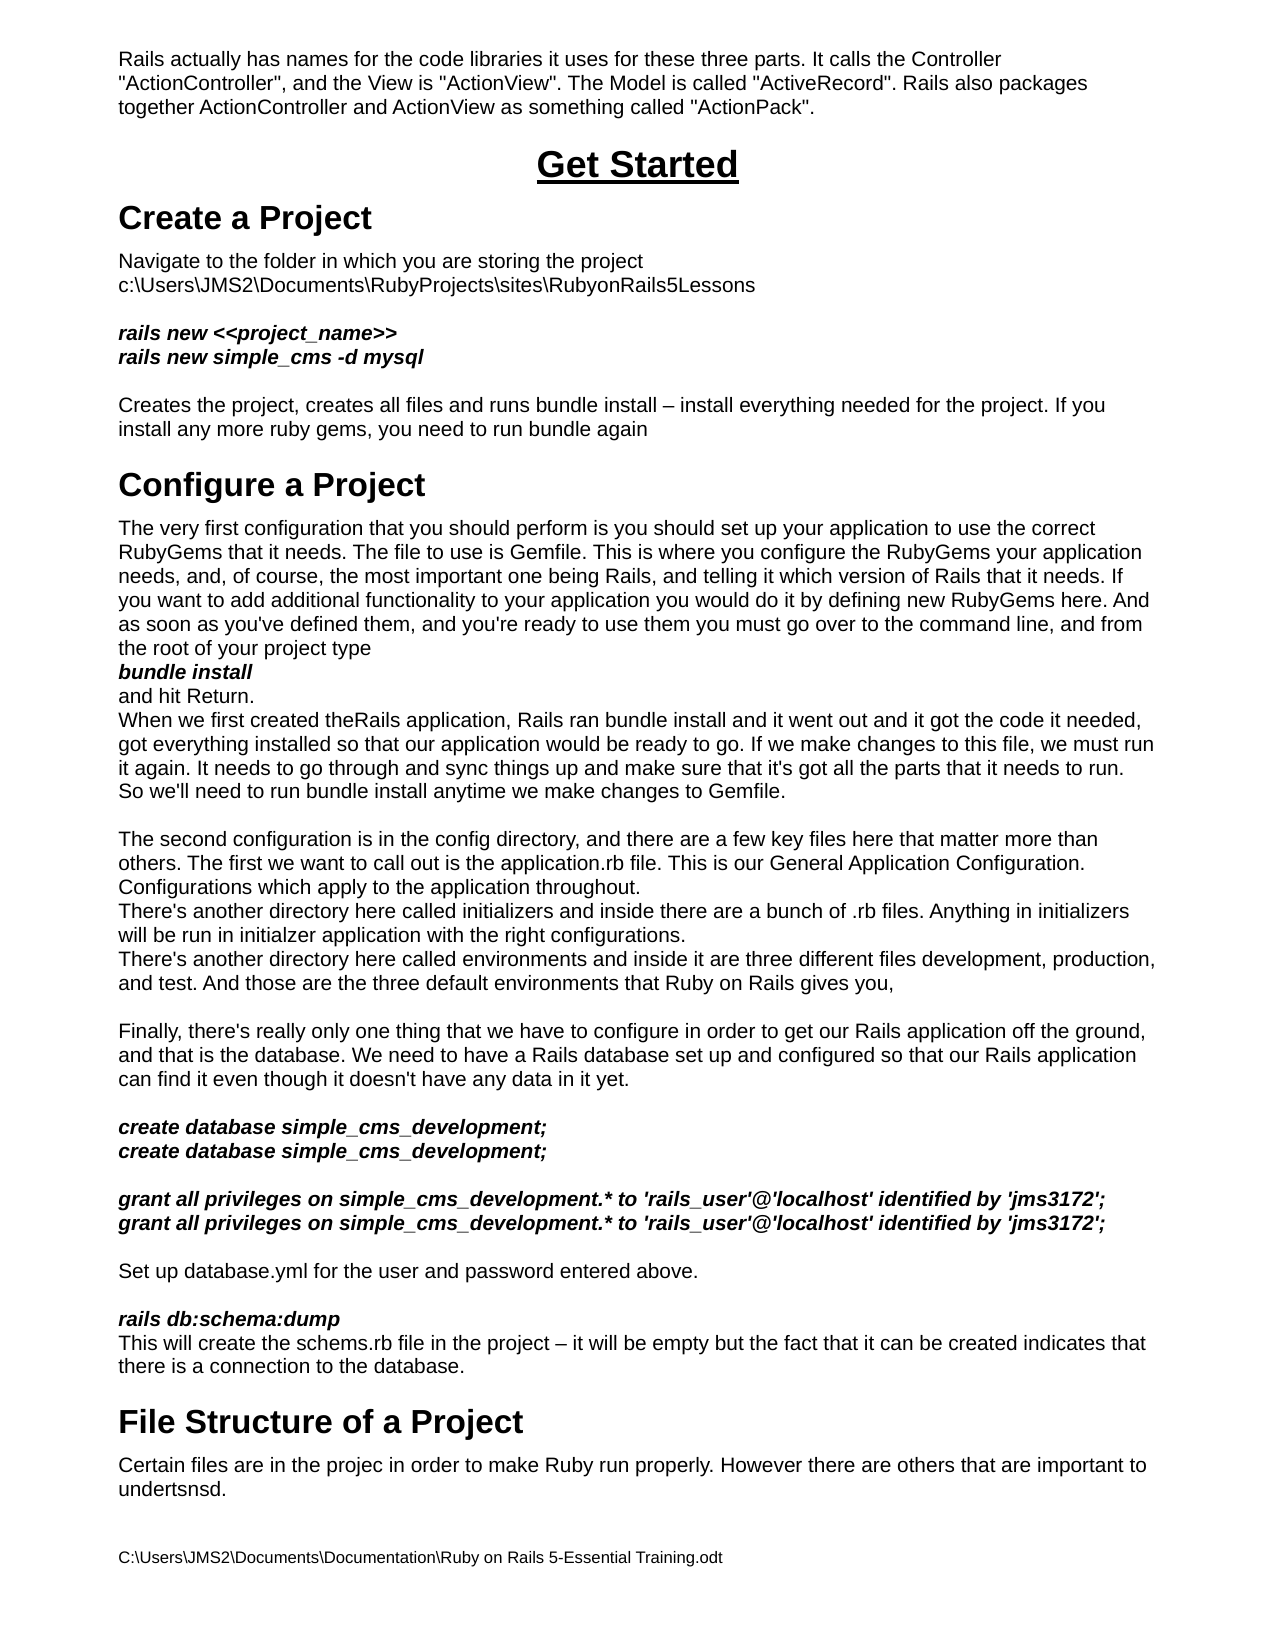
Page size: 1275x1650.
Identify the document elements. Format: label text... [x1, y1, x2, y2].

subtitle Create a Project [118, 198, 1157, 237]
text grant all privileges on simple_cms_development.* to 'rails_user'@'localhost' identified by 'jms3172'; [118, 1211, 1157, 1234]
text There's another directory here called initializers and inside there are a bunch of .rb files. Anything in initializers will be run in initialzer application with the right configurations. [118, 899, 1157, 947]
text create database simple_cms_development; [118, 1139, 1157, 1163]
text The very first configuration that you should perform is you should set up your application to use the correct RubyGems that it needs. The file to use is Gemfile. This is where you configure the RubyGems your application needs, and, of course, the most important one being Rails, and telling it which version of Rails that it needs. If you want to add additional functionality to your application you would do it by defining new RubyGems here. And as soon as you've defined them, and you're ready to use them you must go over to the command line, and from the root of your project type [118, 516, 1157, 659]
text Creates the project, creates all files and runs bundle install – install everything needed for the project. If you install any more ruby gems, you need to run bundle again [118, 393, 1157, 441]
text Rails actually has names for the code libraries it uses for these three parts. It calls the Controller "ActionController", and the View is "ActionView". The Model is called "ActiveRecord". Rails also packages together ActionController and ActionView as something called "ActionPack". [118, 47, 1157, 119]
text There's another directory here called environments and inside it are three different files development, production, and test. And those are the three default environments that Ruby on Rails gives you, [118, 947, 1157, 995]
text When we first created theRails application, Rails ran bundle install and it went out and it got the code it needed, got everything installed so that our application would be ready to go. If we make changes to this file, we must run it again. It needs to go through and sync things up and make sure that it's got all the parts that it needs to run. So we'll need to run bundle install anytime we make changes to Gemfile. [118, 707, 1157, 803]
text rails new simple_cms -d mysql [118, 345, 1157, 369]
text Navigate to the folder in which you are storing the project [118, 249, 1157, 273]
text The second configuration is in the config directory, and there are a few key files here that matter more than others. The first we want to call out is the application.rb file. This is our General Application Configuration. Configurations which apply to the application throughout. [118, 827, 1157, 899]
text rails new <<project_name>> [118, 321, 1157, 345]
subtitle File Structure of a Project [118, 1402, 1157, 1441]
subtitle Get Started [118, 143, 1157, 186]
text and hit Return. [118, 683, 1157, 707]
text bundle install [118, 659, 1157, 683]
text grant all privileges on simple_cms_development.* to 'rails_user'@'localhost' identified by 'jms3172'; [118, 1187, 1157, 1211]
text Set up database.yml for the user and password entered above. [118, 1258, 1157, 1282]
text c:\Users\JMS2\Documents\RubyProjects\sites\RubyonRails5Lessons [118, 273, 1157, 297]
text Certain files are in the projec in order to make Ruby run properly. However there are others that are important to undertsnsd. [118, 1453, 1157, 1501]
subtitle Configure a Project [118, 465, 1157, 503]
text create database simple_cms_development; [118, 1115, 1157, 1139]
text rails db:schema:dump [118, 1306, 1157, 1330]
text Finally, there's really only one thing that we have to configure in order to get our Rails application off the ground, and that is the database. We need to have a Rails database set up and configured so that our Rails application can find it even though it doesn't have any data in it yet. [118, 1019, 1157, 1091]
text This will create the schems.rb file in the project – it will be empty but the fact that it can be created indicates that there is a connection to the database. [118, 1330, 1157, 1378]
